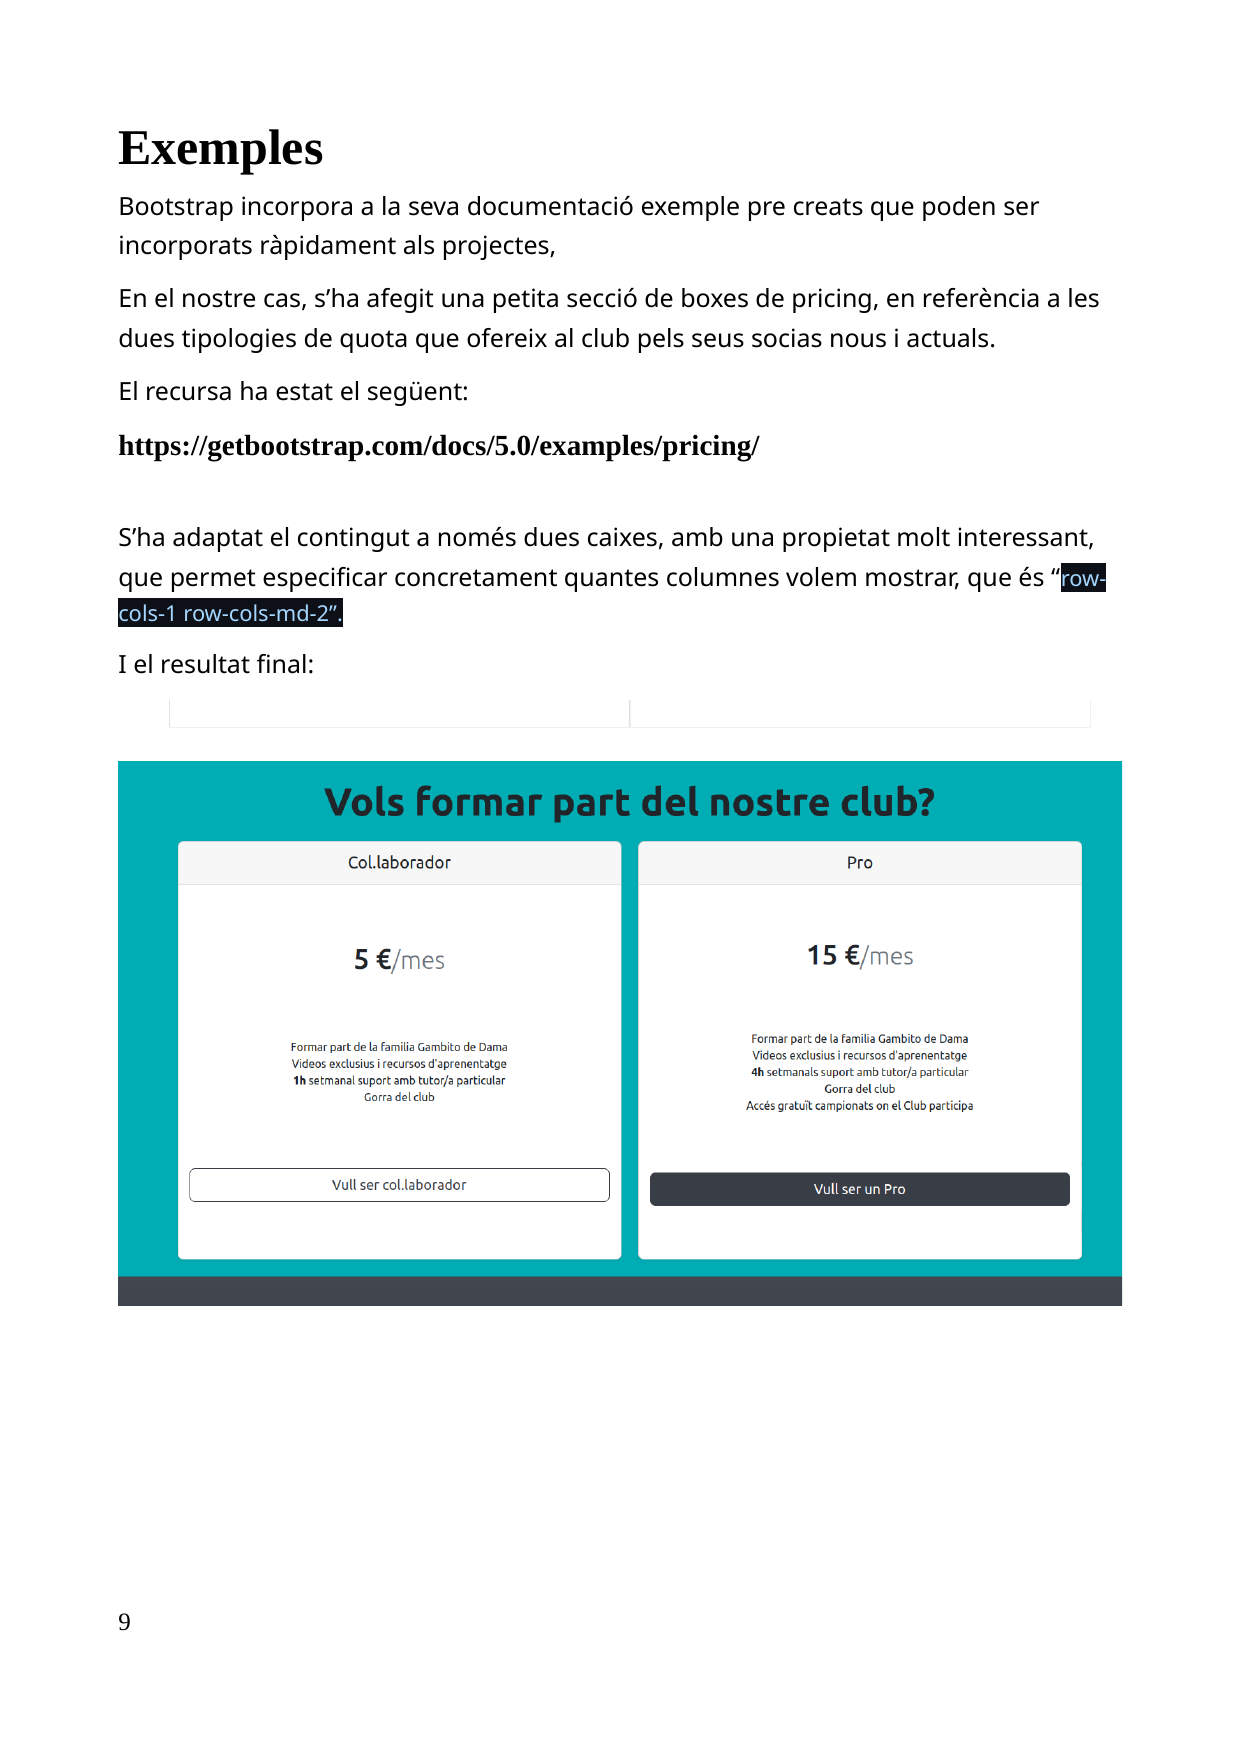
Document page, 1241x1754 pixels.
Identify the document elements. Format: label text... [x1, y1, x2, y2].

text I el resultat final: [118, 646, 1122, 680]
text Bootstrap incorpora a la seva documentació exemple pre creats que poden ser incorporats ràpidament als projectes, [118, 188, 1122, 261]
text S’ha adaptat el contingut a només dues caixes, amb una propietat molt interessant, que permet especificar concretament quantes columnes volem mostrar, que és “row-cols-1 row-cols-md-2”. [118, 481, 1122, 627]
text https://getbootstrap.com/docs/5.0/examples/pricing/ [118, 428, 1122, 461]
picture [118, 700, 1123, 1306]
text El recursa ha estat el següent: [118, 374, 1122, 408]
text En el nostre cas, s’ha afegit una petita secció de boxes de pricing, en referència a les dues tipologies de quota que ofereix al club pels seus socias nous i actuals. [118, 281, 1122, 354]
subtitle Exemples [118, 118, 1122, 176]
